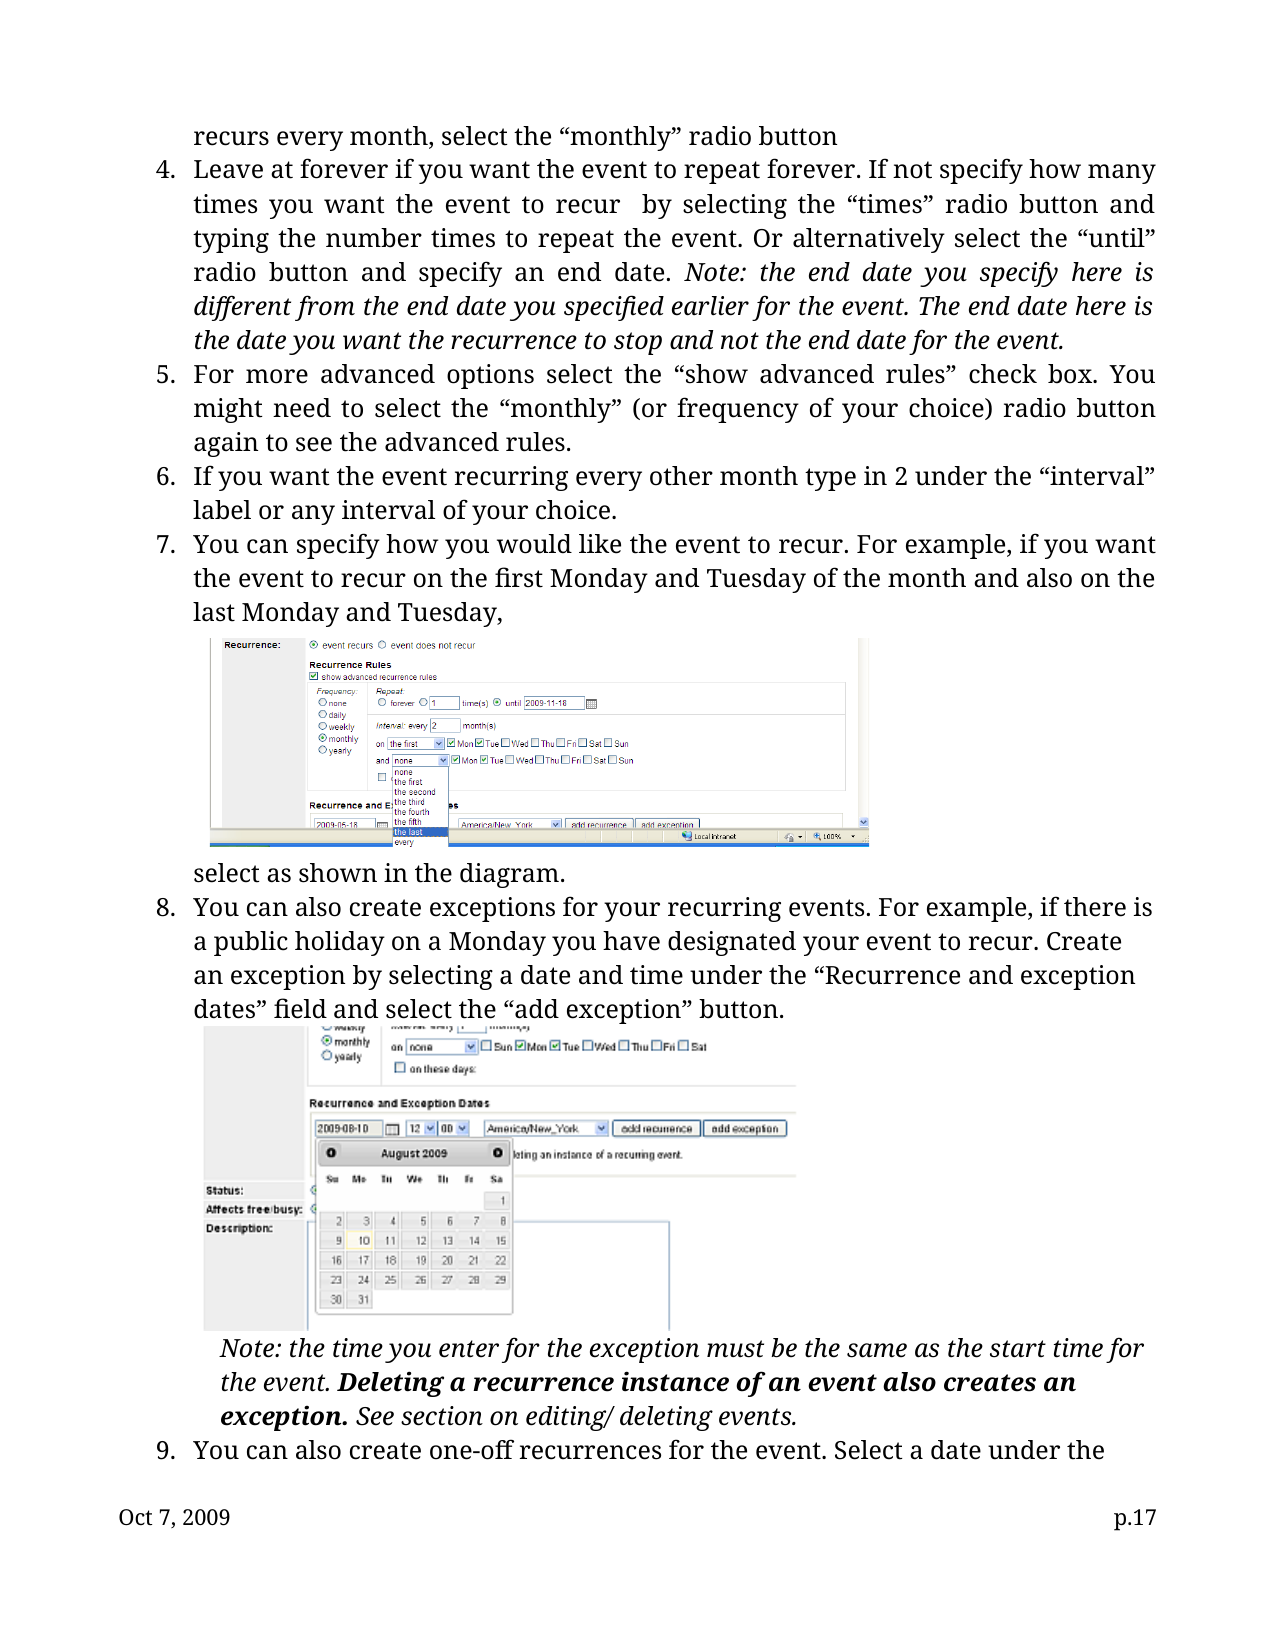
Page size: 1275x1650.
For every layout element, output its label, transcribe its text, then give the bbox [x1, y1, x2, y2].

picture [209, 638, 870, 847]
list You can specify how you would like the event to recur. For example, if you want the event to recur on the first Monday and Tuesday of the month and also on the last Monday and Tuesday, [156, 527, 1157, 629]
list You can also create exceptions for your recurring events. For example, if there is a public holiday on a Monday you have designated your event to recur. Create an exception by selecting a date and time under the “Recurrence and exception dates” field and select the “add exception” button. [156, 890, 1157, 1026]
list You can also create one-off recurrences for the event. Select a date under the [156, 1433, 1157, 1467]
text Note: the time you enter for the exception must be the same as the start time for the event. Deleting a recurrence instance of an event also creates an exception. See section on editing/ deleting events. [220, 1331, 1157, 1433]
text select as shown in the diagram. [118, 856, 1157, 890]
list recurs every month, select the “monthly” radio button [156, 118, 1157, 152]
picture [193, 1026, 797, 1331]
list For more advanced options select the “show advanced rules” check box. You might need to select the “monthly” (or frequency of your choice) radio button again to see the advanced rules. [156, 357, 1157, 459]
list If you want the event recurring every other month type in 2 under the “interval” label or any interval of your choice. [156, 459, 1157, 527]
list Leave at forever if you want the event to repeat forever. If not specify how many times you want the event to recur by selecting the “times” radio button and typing the number times to repeat the event. Or alternatively select the “until” radio button and specify an end date. Note: the end date you specify here is different from the end date you specified earlier for the event. The end date here is the date you want the recurrence to stop and not the end date for the event. [156, 152, 1157, 357]
